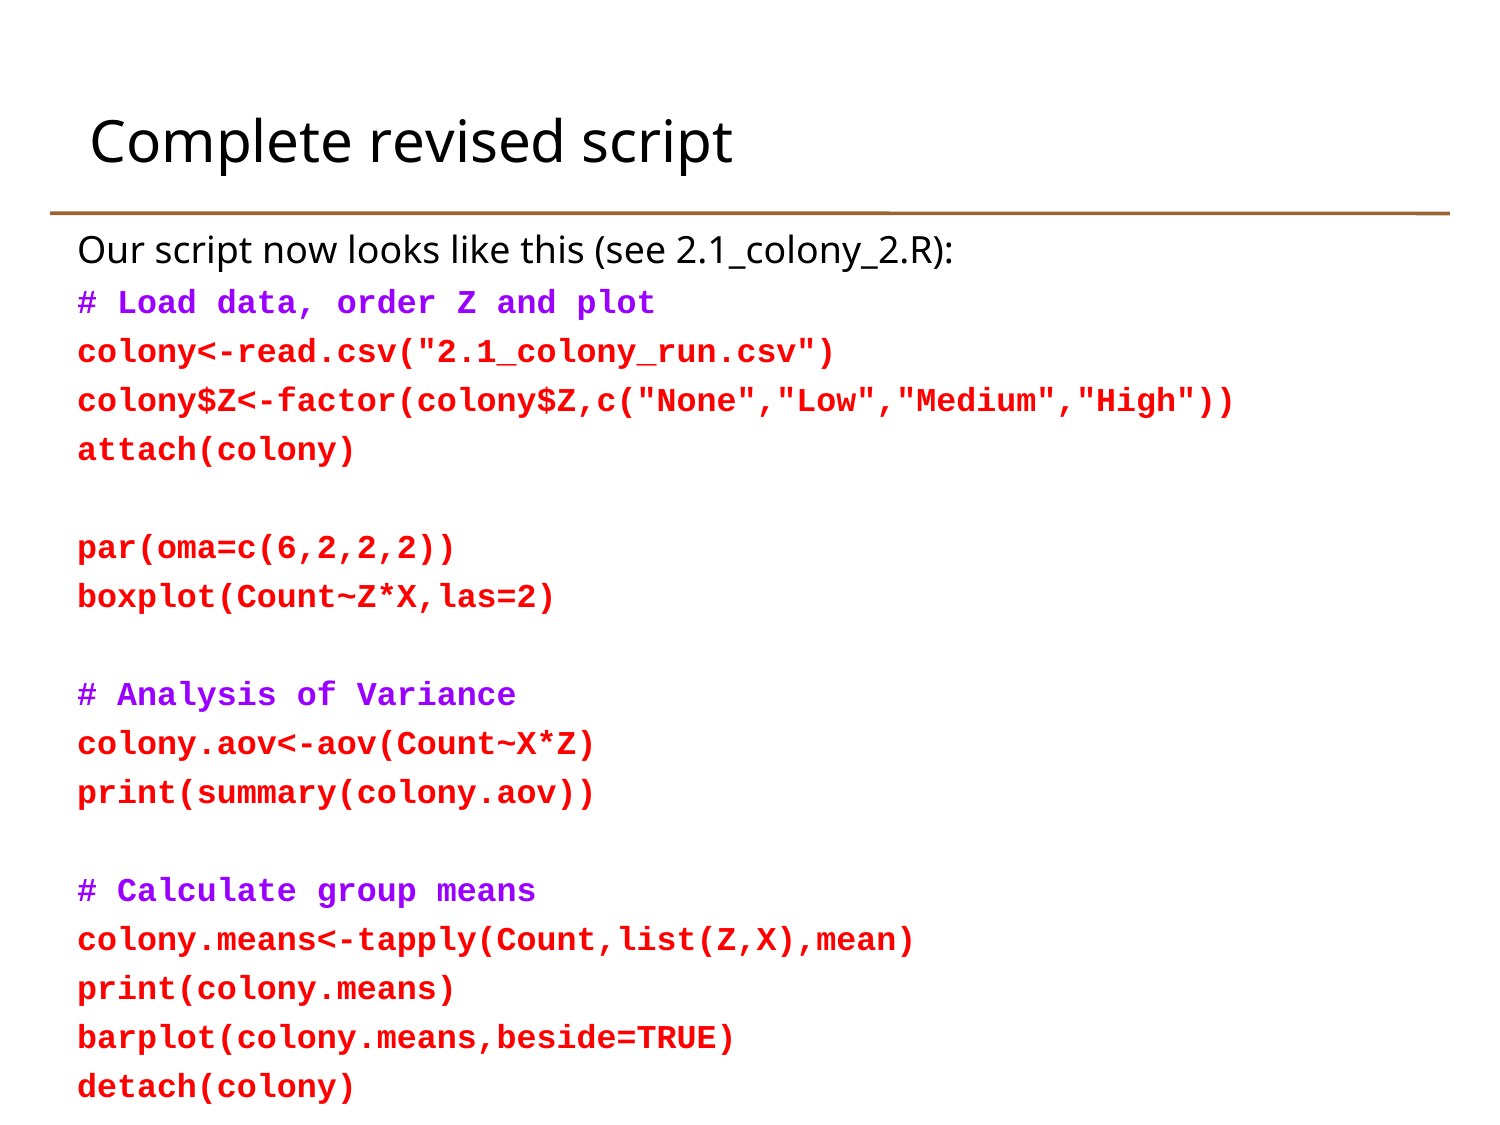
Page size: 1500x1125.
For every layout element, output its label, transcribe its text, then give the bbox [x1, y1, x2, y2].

text_box Our script now looks like this (see 2.1_colony_2.R): # Load data, order Z and plot colony<-read.csv("2.1_colony_run.csv") colony$Z<-factor(colony$Z,c("None","Low","Medium","High")) attach(colony) par(oma=c(6,2,2,2)) boxplot(Count~Z*X,las=2) # Analysis of Variance colony.aov<-aov(Count~X*Z) print(summary(colony.aov)) # Calculate group means colony.means<-tapply(Count,list(Z,X),mean) print(colony.means) barplot(colony.means,beside=TRUE) detach(colony) [62, 218, 1434, 1125]
text_box Complete revised script [75, 44, 1425, 218]
